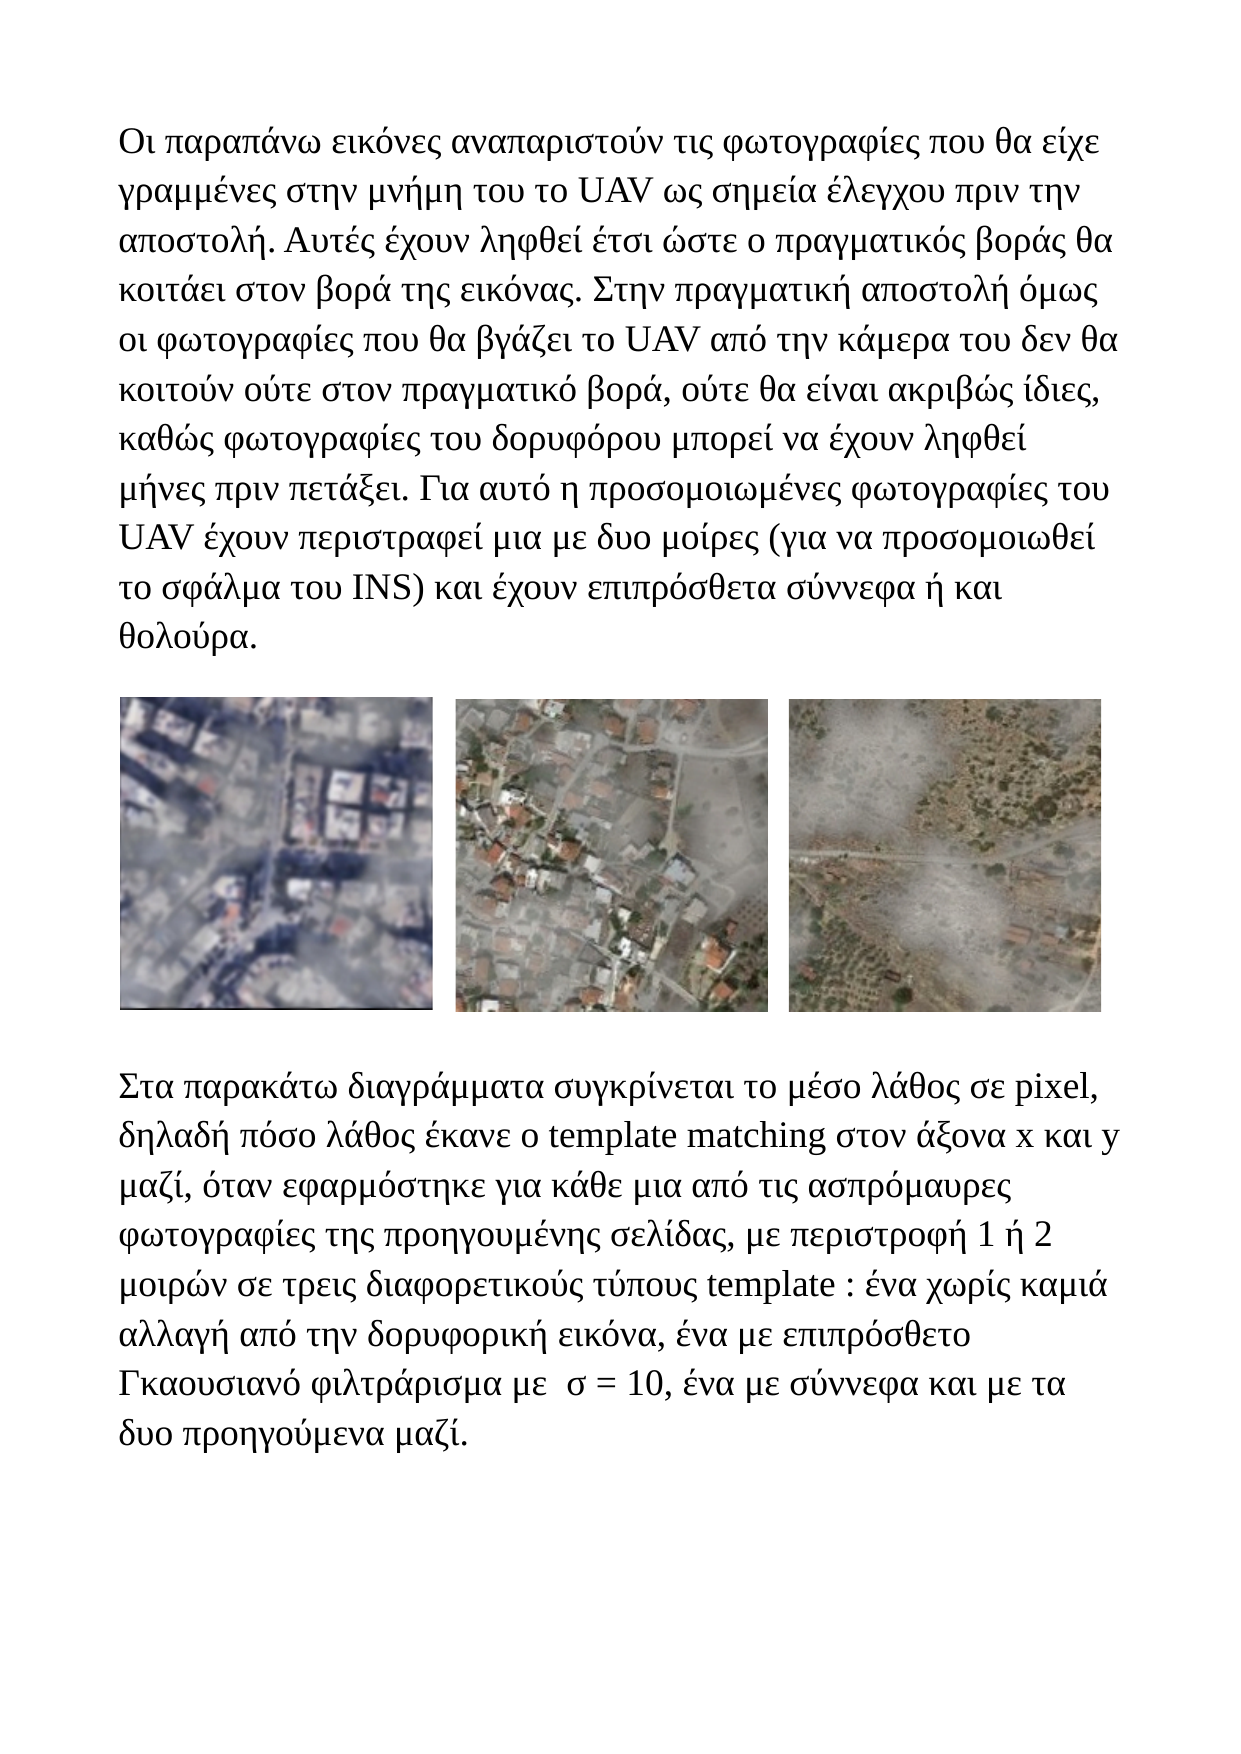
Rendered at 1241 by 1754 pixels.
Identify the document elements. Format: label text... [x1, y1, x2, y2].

text Στα παρακάτω διαγράμματα συγκρίνεται το μέσο λάθος σε pixel, δηλαδή πόσο λάθος έκανε ο template matching στον άξονα x και y μαζί, όταν εφαρμόστηκε για κάθε μια από τις ασπρόμαυρες φωτογραφίες της προηγουμένης σελίδας, με περιστροφή 1 ή 2 μοιρών σε τρεις διαφορετικούς τύπους template : ένα χωρίς καμιά αλλαγή από την δορυφορική εικόνα, ένα με επιπρόσθετο Γκαουσιανό φιλτράρισμα με σ = 10, ένα με σύννεφα και με τα δυο προηγούμενα μαζί. [118, 1063, 1122, 1453]
picture [455, 699, 768, 1012]
picture [120, 697, 433, 1010]
picture [788, 699, 1102, 1012]
text Οι παραπάνω εικόνες αναπαριστούν τις φωτογραφίες που θα είχε γραμμένες στην μνήμη του το UAV ως σημεία έλεγχου πριν την αποστολή. Αυτές έχουν ληφθεί έτσι ώστε ο πραγματικός βοράς θα κοιτάει στον βορά της εικόνας. Στην πραγματική αποστολή όμως οι φωτογραφίες που θα βγάζει το UAV από την κάμερα του δεν θα κοιτούν ούτε στον πραγματικό βορά, ούτε θα είναι ακριβώς ίδιες, καθώς φωτογραφίες του δορυφόρου μπορεί να έχουν ληφθεί μήνες πριν πετάξει. Για αυτό η προσομοιωμένες φωτογραφίες του UAV έχουν περιστραφεί μια με δυο μοίρες (για να προσομοιωθεί το σφάλμα του INS) και έχουν επιπρόσθετα σύννεφα ή και θολούρα. [118, 118, 1122, 657]
